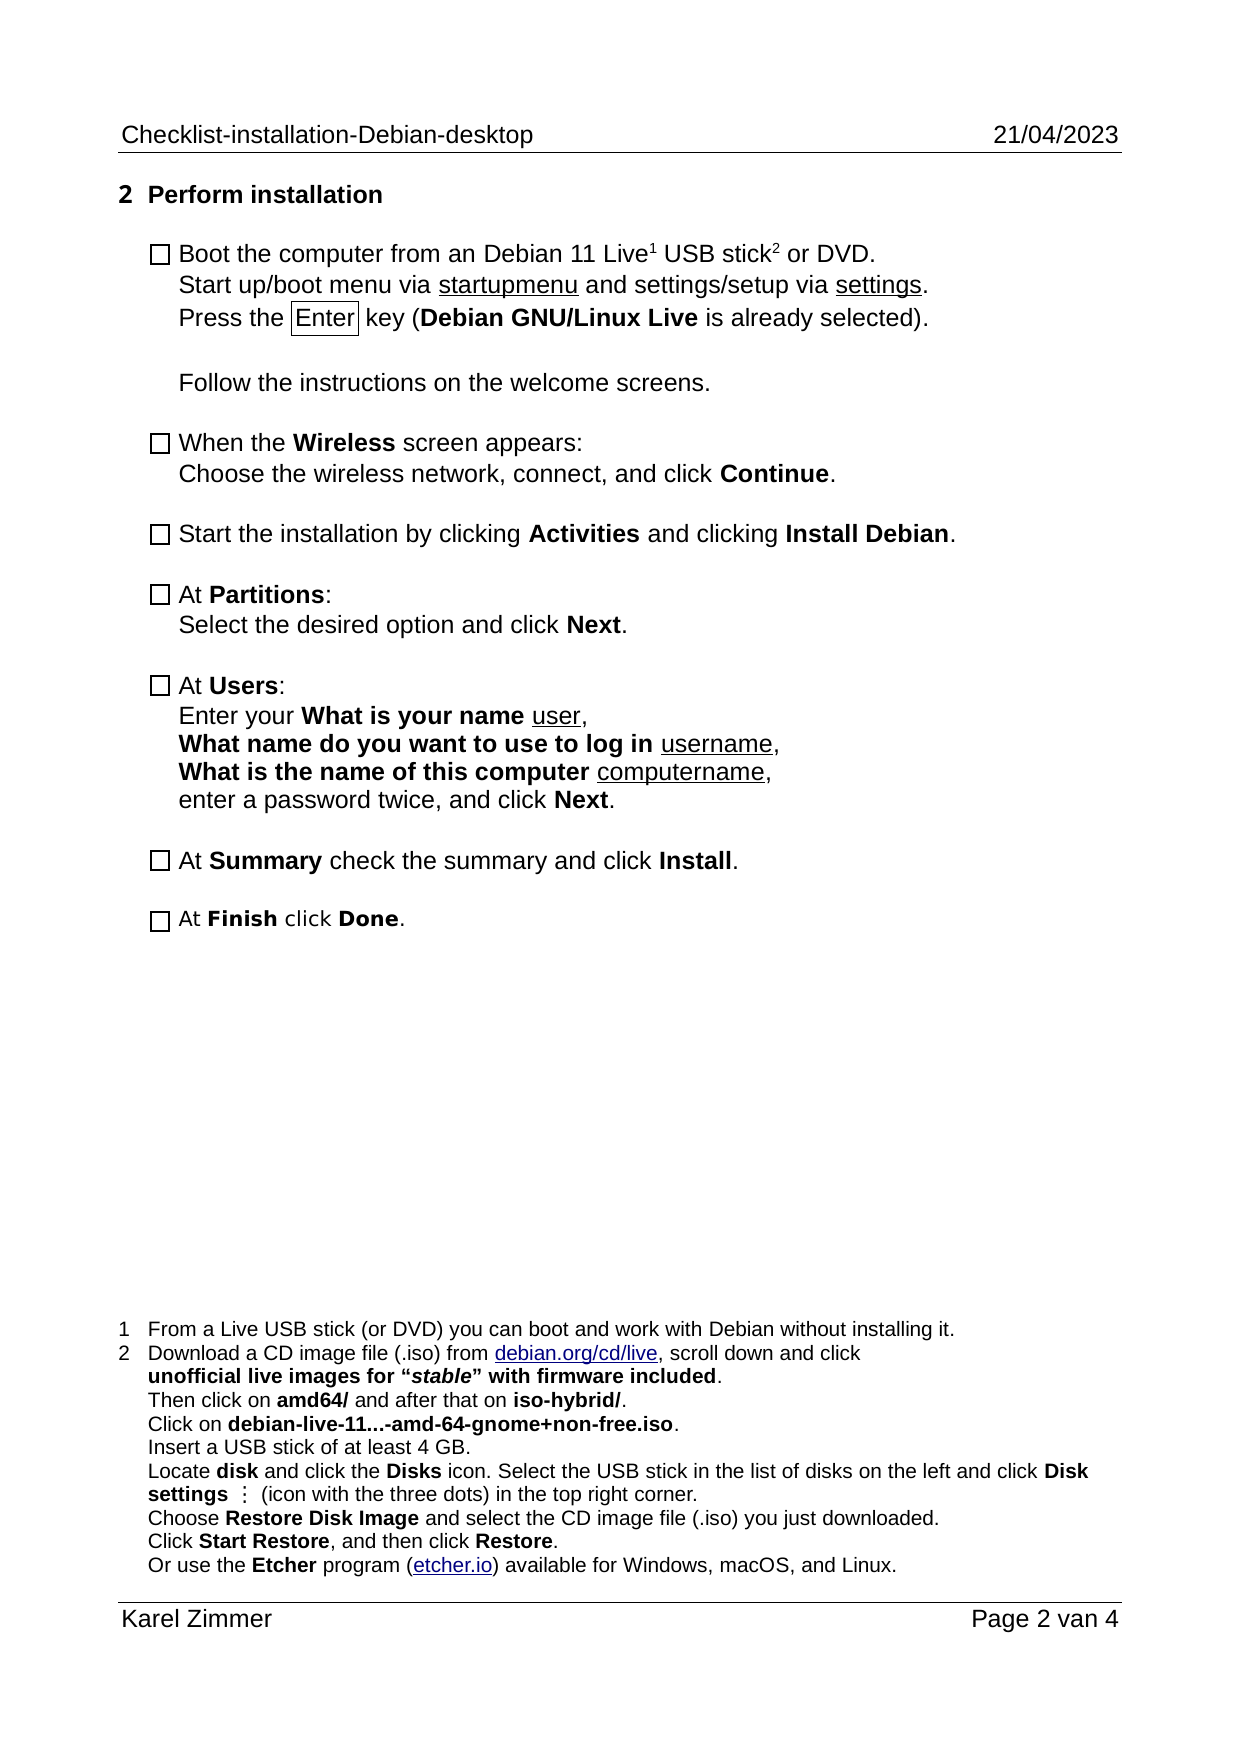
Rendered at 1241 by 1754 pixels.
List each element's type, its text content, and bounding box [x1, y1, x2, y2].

table_cell Follow the instructions on the welcome screens. [177, 368, 1121, 398]
table_cell [141, 610, 177, 640]
table_cell [141, 701, 177, 815]
table_cell Select the desired option and click Next. [177, 610, 1121, 640]
table_cell Start the installation by clicking Activities and clicking Install Debian. [177, 519, 1121, 549]
table_cell [141, 815, 177, 846]
table_cell [141, 519, 177, 549]
table_cell At Summary check the summary and click Install. [177, 846, 1121, 876]
table_cell [177, 549, 1121, 579]
table_cell [141, 368, 177, 398]
table_header [141, 239, 177, 269]
table_cell Start up/boot menu via STARTupMEnU and settings/setup via SETTINGS. [177, 269, 1121, 300]
table_cell Choose the wireless network, connect, and click Continue. [177, 458, 1121, 489]
table_cell [177, 337, 1121, 367]
table_cell [141, 458, 177, 489]
table_cell [141, 549, 177, 579]
table_header Boot the computer from an Debian 11 Live USB stick or DVD. [177, 239, 1121, 269]
table_cell [141, 580, 177, 610]
table_cell [177, 489, 1121, 519]
list Perform installation [118, 177, 1122, 211]
table_cell At Finish click Done. [177, 906, 1121, 936]
table_cell [177, 815, 1121, 846]
table_cell [141, 300, 177, 337]
table_cell [141, 269, 177, 300]
table_cell [141, 489, 177, 519]
table_cell [141, 906, 177, 936]
table_cell At Users: [177, 671, 1121, 701]
table_cell [177, 640, 1121, 671]
table_cell [141, 640, 177, 671]
table_cell [141, 846, 177, 876]
table_cell [141, 428, 177, 458]
table_cell [141, 671, 177, 701]
table_cell When the Wireless screen appears: [177, 428, 1121, 458]
table_cell [177, 876, 1121, 906]
table_cell Press the Enter key (Debian GNU/Linux Live is already selected). [177, 300, 1121, 337]
table_cell [141, 876, 177, 906]
table_cell [141, 398, 177, 428]
table_cell At Partitions: [177, 580, 1121, 610]
table_cell Enter your What is your name USER, What name do you want to use to log in USERname, What is the name of this computer computername, enter a password twice, and click Next. [177, 701, 1121, 815]
table_cell [141, 337, 177, 367]
table_cell [177, 398, 1121, 428]
